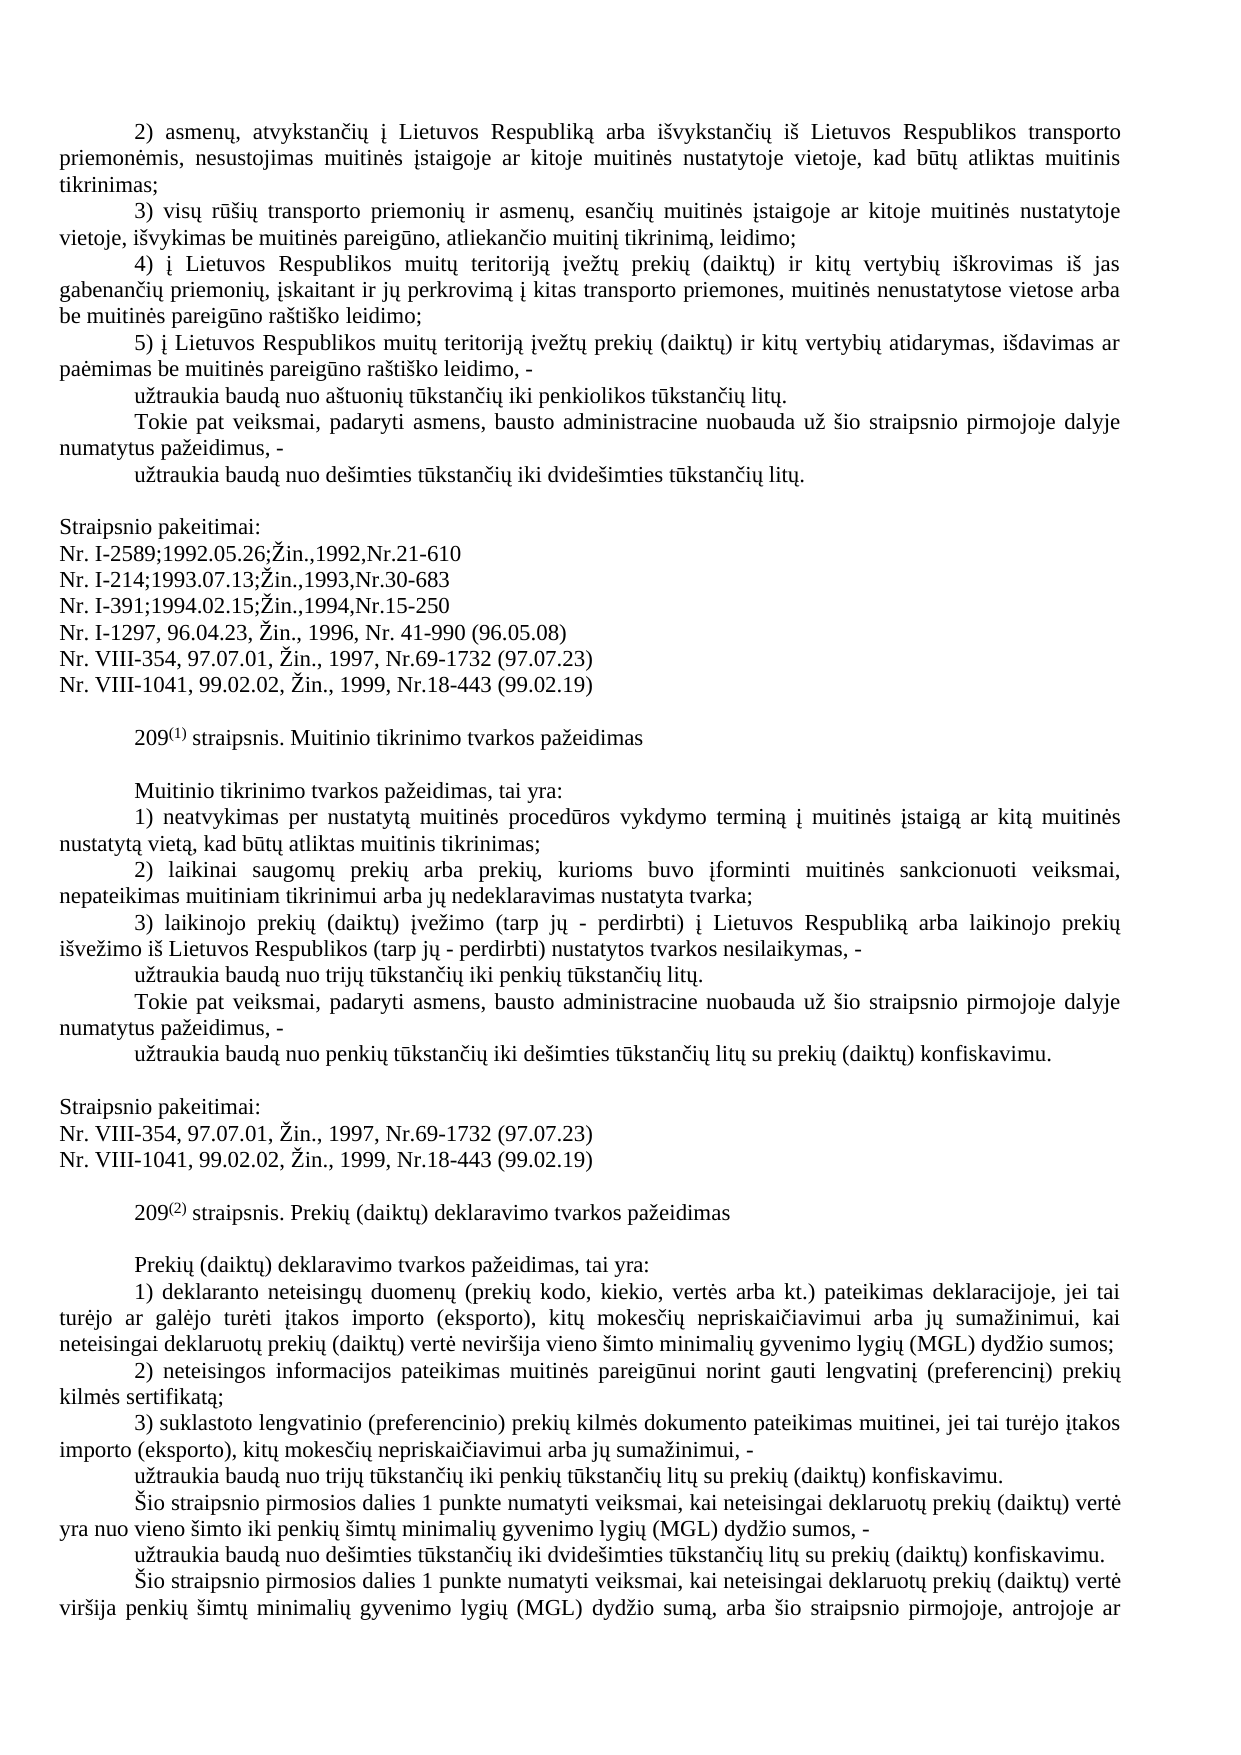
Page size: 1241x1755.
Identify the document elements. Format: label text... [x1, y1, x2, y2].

text Šio straipsnio pirmosios dalies 1 punkte numatyti veiksmai, kai neteisingai deklaruotų prekių (daiktų) vertė yra nuo vieno šimto iki penkių šimtų minimalių gyvenimo lygių (MGL) dydžio sumos, - [59, 1488, 1122, 1541]
text Nr. I-391;1994.02.15;Žin.,1994,Nr.15-250 [59, 592, 1122, 619]
text užtraukia baudą nuo penkių tūkstančių iki dešimties tūkstančių litų su prekių (daiktų) konfiskavimu. [59, 1041, 1122, 1067]
text užtraukia baudą nuo dešimties tūkstančių iki dvidešimties tūkstančių litų su prekių (daiktų) konfiskavimu. [59, 1541, 1122, 1568]
text 2) neteisingos informacijos pateikimas muitinės pareigūnui norint gauti lengvatinį (preferencinį) prekių kilmės sertifikatą; [59, 1357, 1122, 1409]
text Nr. I-214;1993.07.13;Žin.,1993,Nr.30-683 [59, 566, 1122, 592]
text Tokie pat veiksmai, padaryti asmens, bausto administracine nuobauda už šio straipsnio pirmojoje dalyje numatytus pažeidimus, - [59, 988, 1122, 1041]
text Nr. I-2589;1992.05.26;Žin.,1992,Nr.21-610 [59, 540, 1122, 566]
text Nr. VIII-354, 97.07.01, Žin., 1997, Nr.69-1732 (97.07.23) [59, 645, 1122, 672]
text Nr. VIII-354, 97.07.01, Žin., 1997, Nr.69-1732 (97.07.23) [59, 1119, 1122, 1146]
text 1) deklaranto neteisingų duomenų (prekių kodo, kiekio, vertės arba kt.) pateikimas deklaracijoje, jei tai turėjo ar galėjo turėti įtakos importo (eksporto), kitų mokesčių nepriskaičiavimui arba jų sumažinimui, kai neteisingai deklaruotų prekių (daiktų) vertė neviršija vieno šimto minimalių gyvenimo lygių (MGL) dydžio sumos; [59, 1278, 1122, 1357]
text 1) neatvykimas per nustatytą muitinės procedūros vykdymo terminą į muitinės įstaigą ar kitą muitinės nustatytą vietą, kad būtų atliktas muitinis tikrinimas; [59, 803, 1122, 856]
text 3) suklastoto lengvatinio (preferencinio) prekių kilmės dokumento pateikimas muitinei, jei tai turėjo įtakos importo (eksporto), kitų mokesčių nepriskaičiavimui arba jų sumažinimui, - [59, 1409, 1122, 1462]
text Nr. VIII-1041, 99.02.02, Žin., 1999, Nr.18-443 (99.02.19) [59, 1146, 1122, 1172]
text 2) asmenų, atvykstančių į Lietuvos Respubliką arba išvykstančių iš Lietuvos Respublikos transporto priemonėmis, nesustojimas muitinės įstaigoje ar kitoje muitinės nustatytoje vietoje, kad būtų atliktas muitinis tikrinimas; [59, 118, 1122, 197]
text 2) laikinai saugomų prekių arba prekių, kurioms buvo įforminti muitinės sankcionuoti veiksmai, nepateikimas muitiniam tikrinimui arba jų nedeklaravimas nustatyta tvarka; [59, 856, 1122, 909]
text Nr. I-1297, 96.04.23, Žin., 1996, Nr. 41-990 (96.05.08) [59, 619, 1122, 645]
text užtraukia baudą nuo trijų tūkstančių iki penkių tūkstančių litų. [59, 961, 1122, 988]
text užtraukia baudą nuo aštuonių tūkstančių iki penkiolikos tūkstančių litų. [59, 382, 1122, 408]
text 4) į Lietuvos Respublikos muitų teritoriją įvežtų prekių (daiktų) ir kitų vertybių iškrovimas iš jas gabenančių priemonių, įskaitant ir jų perkrovimą į kitas transporto priemones, muitinės nenustatytose vietose arba be muitinės pareigūno raštiško leidimo; [59, 250, 1122, 329]
text 5) į Lietuvos Respublikos muitų teritoriją įvežtų prekių (daiktų) ir kitų vertybių atidarymas, išdavimas ar paėmimas be muitinės pareigūno raštiško leidimo, - [59, 329, 1122, 382]
text 209(1) straipsnis. Muitinio tikrinimo tvarkos pažeidimas [59, 724, 1122, 751]
text Šio straipsnio pirmosios dalies 1 punkte numatyti veiksmai, kai neteisingai deklaruotų prekių (daiktų) vertė viršija penkių šimtų minimalių gyvenimo lygių (MGL) dydžio sumą, arba šio straipsnio pirmojoje, antrojoje ar [59, 1568, 1122, 1620]
text 209(2) straipsnis. Prekių (daiktų) deklaravimo tvarkos pažeidimas [59, 1199, 1122, 1225]
text Prekių (daiktų) deklaravimo tvarkos pažeidimas, tai yra: [59, 1251, 1122, 1278]
text Straipsnio pakeitimai: [59, 513, 1122, 540]
text Nr. VIII-1041, 99.02.02, Žin., 1999, Nr.18-443 (99.02.19) [59, 672, 1122, 698]
text Straipsnio pakeitimai: [59, 1093, 1122, 1119]
text užtraukia baudą nuo dešimties tūkstančių iki dvidešimties tūkstančių litų. [59, 461, 1122, 487]
text Tokie pat veiksmai, padaryti asmens, bausto administracine nuobauda už šio straipsnio pirmojoje dalyje numatytus pažeidimus, - [59, 408, 1122, 461]
text 3) visų rūšių transporto priemonių ir asmenų, esančių muitinės įstaigoje ar kitoje muitinės nustatytoje vietoje, išvykimas be muitinės pareigūno, atliekančio muitinį tikrinimą, leidimo; [59, 197, 1122, 250]
text užtraukia baudą nuo trijų tūkstančių iki penkių tūkstančių litų su prekių (daiktų) konfiskavimu. [59, 1462, 1122, 1488]
text Muitinio tikrinimo tvarkos pažeidimas, tai yra: [59, 777, 1122, 803]
text 3) laikinojo prekių (daiktų) įvežimo (tarp jų - perdirbti) į Lietuvos Respubliką arba laikinojo prekių išvežimo iš Lietuvos Respublikos (tarp jų - perdirbti) nustatytos tvarkos nesilaikymas, - [59, 909, 1122, 961]
